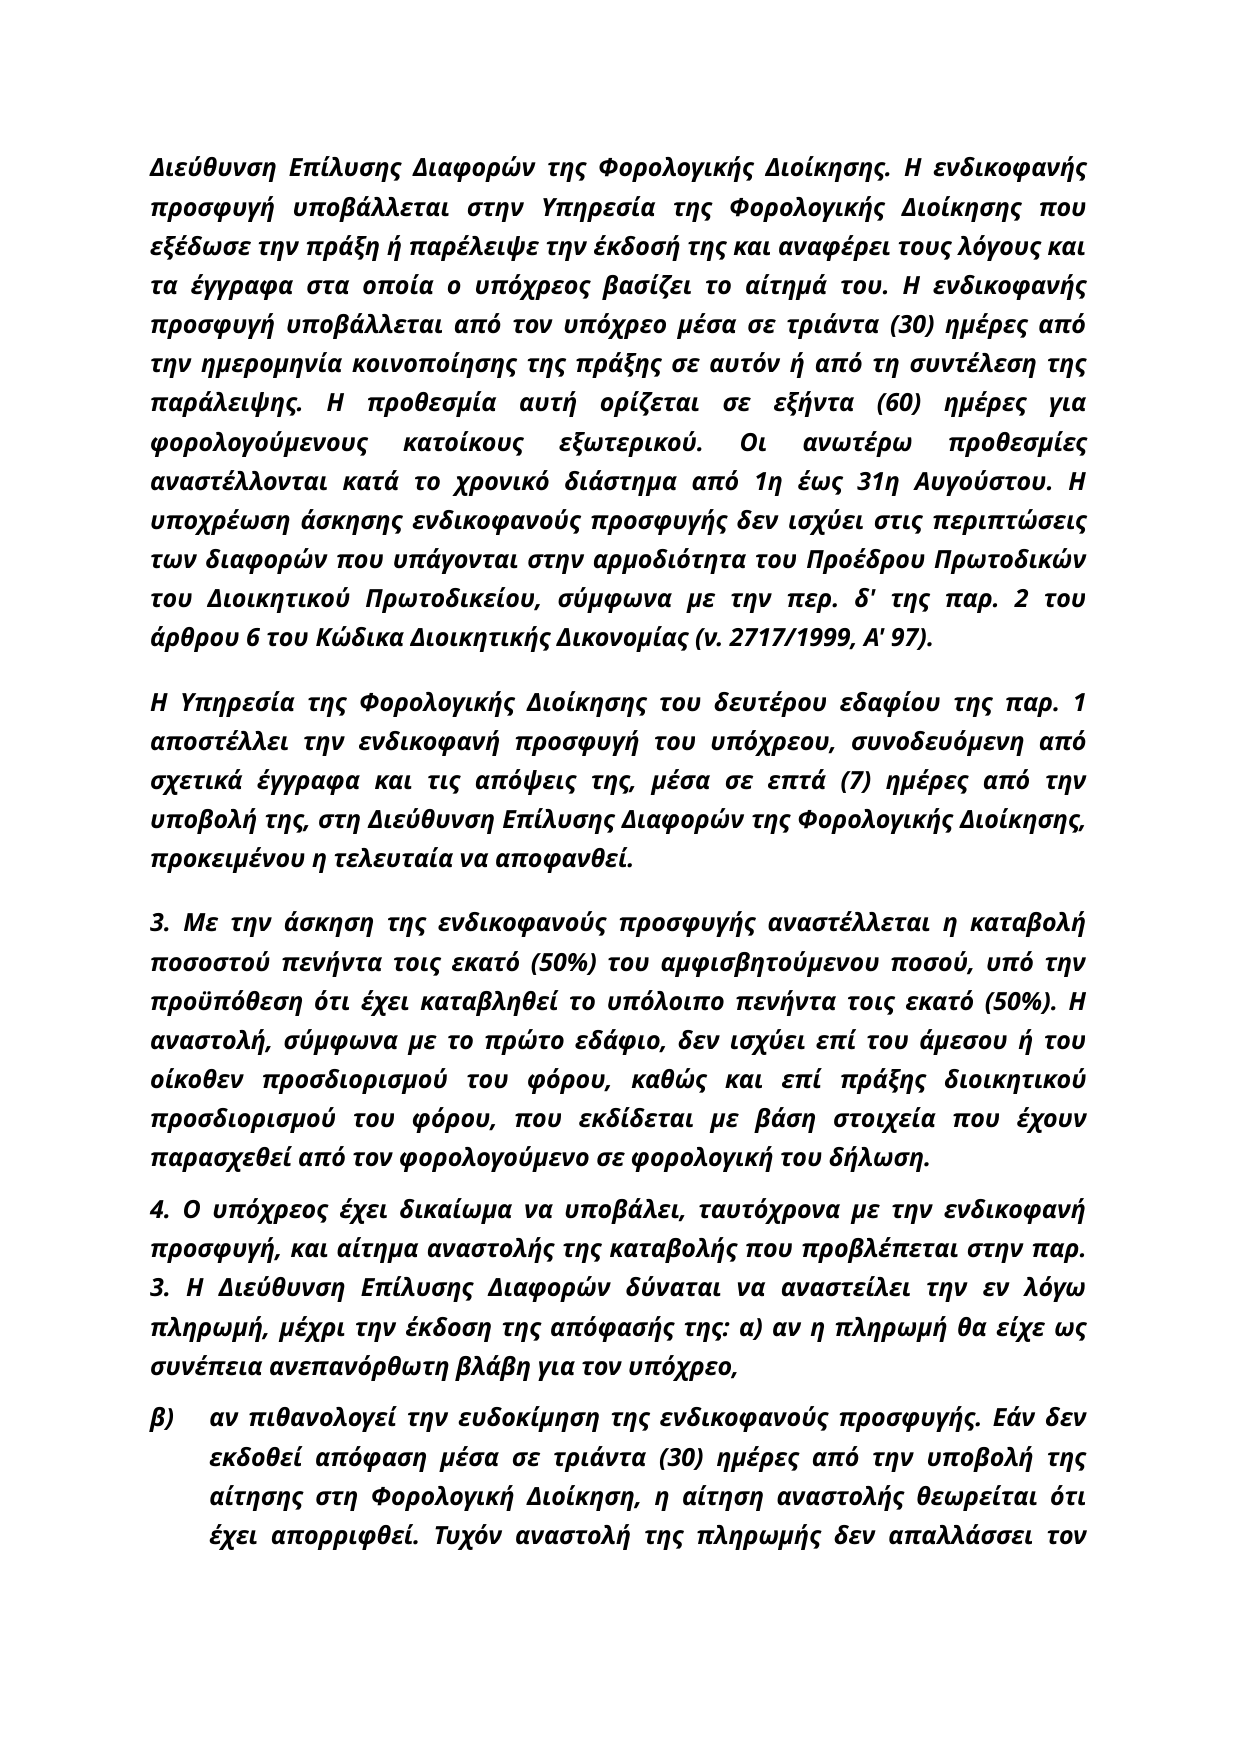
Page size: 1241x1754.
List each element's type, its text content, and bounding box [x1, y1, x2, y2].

text 4. Ο υπόχρεος έχει δικαίωμα να υποβάλει, ταυτόχρονα με την ενδικοφανή προσφυγή, και αίτημα αναστολής της καταβολής που προβλέπεται στην παρ. 3. Η Διεύθυνση Επίλυσης Διαφορών δύναται να αναστείλει την εν λόγω πληρωμή, μέχρι την έκδοση της απόφασής της: α) αν η πληρωμή θα είχε ως συνέπεια ανεπανόρθωτη βλάβη για τον υπόχρεο, [150, 1192, 1090, 1382]
text Διεύθυνση Επίλυσης Διαφορών της Φορολογικής Διοίκησης. Η ενδικοφανής προσφυγή υποβάλλεται στην Υπηρεσία της Φορολογικής Διοίκησης που εξέδωσε την πράξη ή παρέλειψε την έκδοσή της και αναφέρει τους λόγους και τα έγγραφα στα οποία ο υπόχρεος βασίζει το αίτημά του. Η ενδικοφανής προσφυγή υποβάλλεται από τον υπόχρεο μέσα σε τριάντα (30) ημέρες από την ημερομηνία κοινοποίησης της πράξης σε αυτόν ή από τη συντέλεση της παράλειψης. Η προθεσμία αυτή ορίζεται σε εξήντα (60) ημέρες για φορολογούμενους κατοίκους εξωτερικού. Οι ανωτέρω προθεσμίες αναστέλλονται κατά το χρονικό διάστημα από 1η έως 31η Αυγούστου. Η υποχρέωση άσκησης ενδικοφανούς προσφυγής δεν ισχύει στις περιπτώσεις των διαφορών που υπάγονται στην αρμοδιότητα του Προέδρου Πρωτοδικών του Διοικητικού Πρωτοδικείου, σύμφωνα με την περ. δ' της παρ. 2 του άρθρου 6 του Κώδικα Διοικητικής Δικονομίας (ν. 2717/1999, Α' 97). [150, 150, 1090, 654]
list β) αν πιθανολογεί την ευδοκίμηση της ενδικοφανούς προσφυγής. Εάν δεν εκδοθεί απόφαση μέσα σε τριάντα (30) ημέρες από την υποβολή της αίτησης στη Φορολογική Διοίκηση, η αίτηση αναστολής θεωρείται ότι έχει απορριφθεί. Τυχόν αναστολή της πληρωμής δεν απαλλάσσει τον [150, 1400, 1090, 1552]
text Η Υπηρεσία της Φορολογικής Διοίκησης του δευτέρου εδαφίου της παρ. 1 αποστέλλει την ενδικοφανή προσφυγή του υπόχρεου, συνοδευόμενη από σχετικά έγγραφα και τις απόψεις της, μέσα σε επτά (7) ημέρες από την υποβολή της, στη Διεύθυνση Επίλυσης Διαφορών της Φορολογικής Διοίκησης, προκειμένου η τελευταία να αποφανθεί. [150, 684, 1090, 875]
text 3. Με την άσκηση της ενδικοφανούς προσφυγής αναστέλλεται η καταβολή ποσοστού πενήντα τοις εκατό (50%) του αμφισβητούμενου ποσού, υπό την προϋπόθεση ότι έχει καταβληθεί το υπόλοιπο πενήντα τοις εκατό (50%). Η αναστολή, σύμφωνα με το πρώτο εδάφιο, δεν ισχύει επί του άμεσου ή του οίκοθεν προσδιορισμού του φόρου, καθώς και επί πράξης διοικητικού προσδιορισμού του φόρου, που εκδίδεται με βάση στοιχεία που έχουν παρασχεθεί από τον φορολογούμενο σε φορολογική του δήλωση. [150, 905, 1090, 1174]
